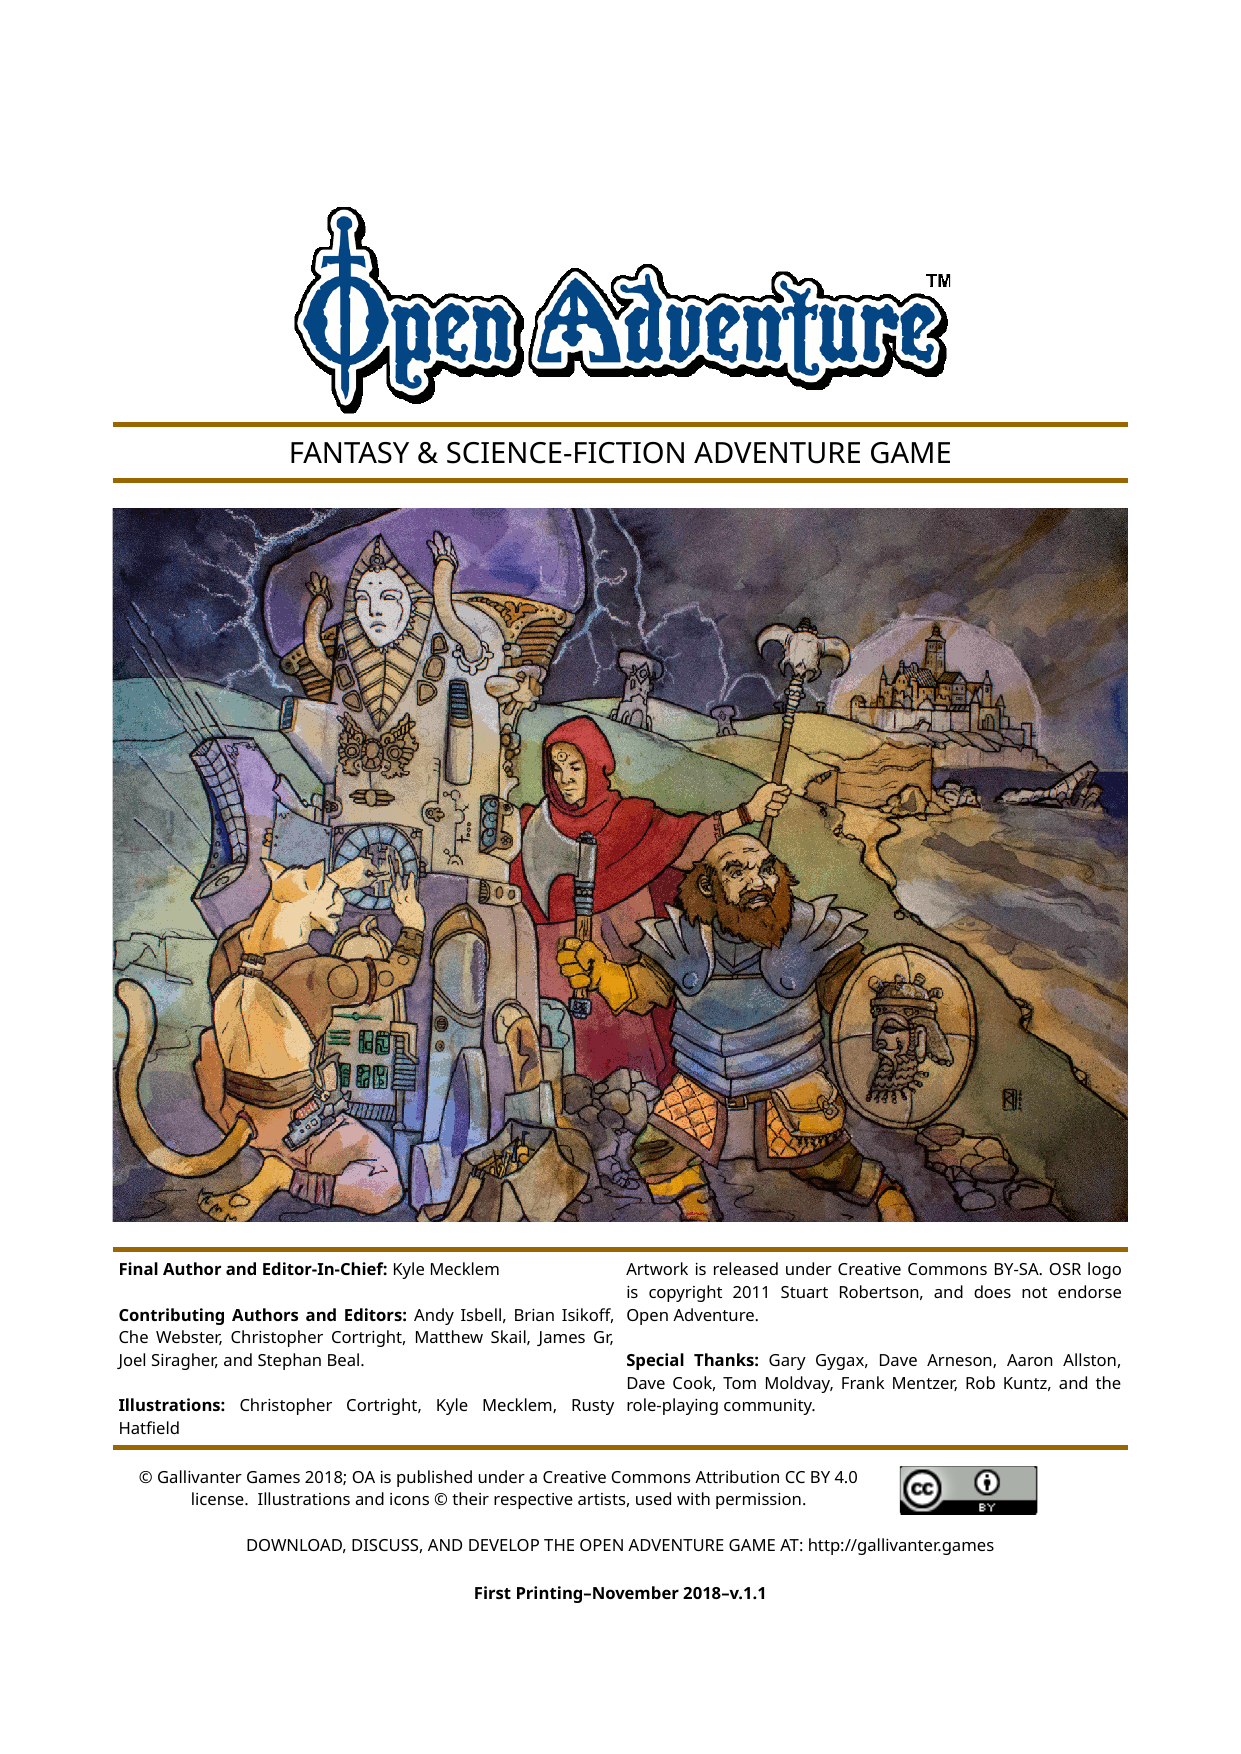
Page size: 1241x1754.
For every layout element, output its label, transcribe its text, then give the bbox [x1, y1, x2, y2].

picture [290, 201, 951, 422]
text First Printing–November 2018–v.1.1 [113, 1582, 1128, 1604]
picture [112, 508, 1128, 1222]
text © Gallivanter Games 2018; OA is published under a Creative Commons Attribution CC BY 4.0 license. Illustrations and icons © their respective artists, used with permission. [113, 1465, 1128, 1511]
table_header Fantasy & Science-Fiction Adventure Game [113, 427, 1128, 478]
text DOWNLOAD, DISCUSS, AND DEVELOP THE OPEN ADVENTURE GAME AT: http://gallivanter.games [113, 1533, 1128, 1556]
picture [899, 1466, 1038, 1515]
table_header Final Author and Editor-In-Chief: Kyle Mecklem Contributing Authors and Editors: Andy Isbell, Brian Isikoff, Che Webster, Christopher Cortright, Matthew Skail, James Gr, Joel Siragher, and Stephan Beal. Illustrations: Christopher Cortright, Kyle Mecklem, Rusty Hatfield [113, 1252, 620, 1445]
table_header Artwork is released under Creative Commons BY-SA. OSR logo is copyright 2011 Stuart Robertson, and does not endorse Open Adventure. Special Thanks: Gary Gygax, Dave Arneson, Aaron Allston, Dave Cook, Tom Moldvay, Frank Mentzer, Rob Kuntz, and the role-playing community. [620, 1252, 1128, 1445]
